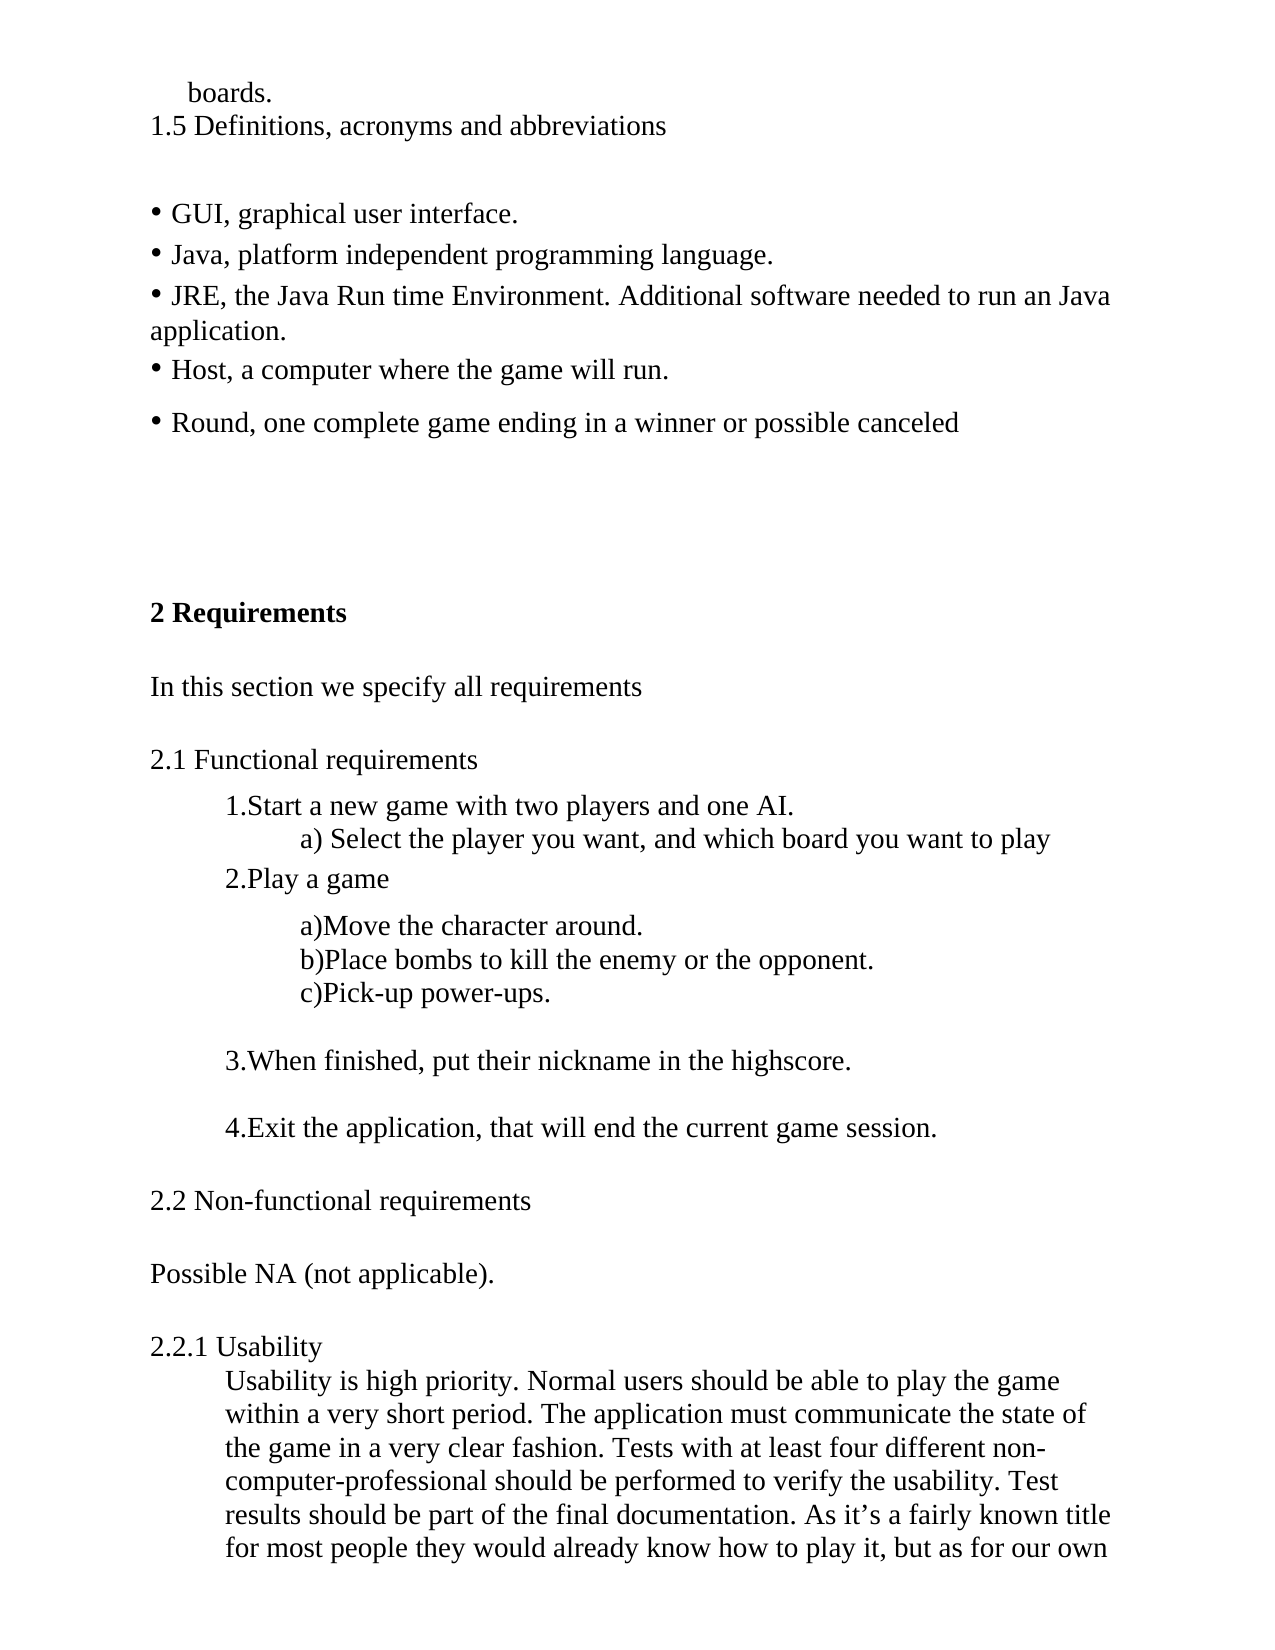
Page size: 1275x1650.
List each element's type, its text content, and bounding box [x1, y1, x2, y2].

text • Round, one complete game ending in a winner or possible canceled [150, 400, 1125, 441]
text 3.When finished, put their nickname in the highscore. [150, 1009, 1125, 1110]
text a)Move the character around. [225, 908, 1125, 942]
text Usability is high priority. Normal users should be able to play the game within a very short period. The application must communicate the state of the game in a very clear fashion. Tests with at least four different non- computer-professional should be performed to verify the usability. Test results should be part of the final documentation. As it’s a fairly known title for most people they would already know how to play it, but as for our own [150, 1363, 1125, 1564]
text 4.Exit the application, that will end the current game session. 2.2 Non-functional requirements Possible NA (not applicable). 2.2.1 Usability [150, 1110, 1125, 1363]
text 1.Start a new game with two players and one AI. [150, 788, 1125, 822]
text b)Place bombs to kill the enemy or the opponent. [225, 942, 1125, 976]
text c)Pick-up power-ups. [225, 976, 1125, 1009]
text a) Select the player you want, and which board you want to play [150, 822, 1125, 855]
text 2.Play a game [150, 855, 1125, 896]
text boards. [187, 75, 1125, 108]
text 2 Requirements In this section we specify all requirements 2.1 Functional requirements [150, 596, 1125, 776]
text 1.5 Definitions, acronyms and abbreviations • GUI, graphical user interface. • Java, platform independent programming language. • JRE, the Java Run time Environment. Additional software needed to run an Java application. • Host, a computer where the game will run. [150, 108, 1125, 387]
